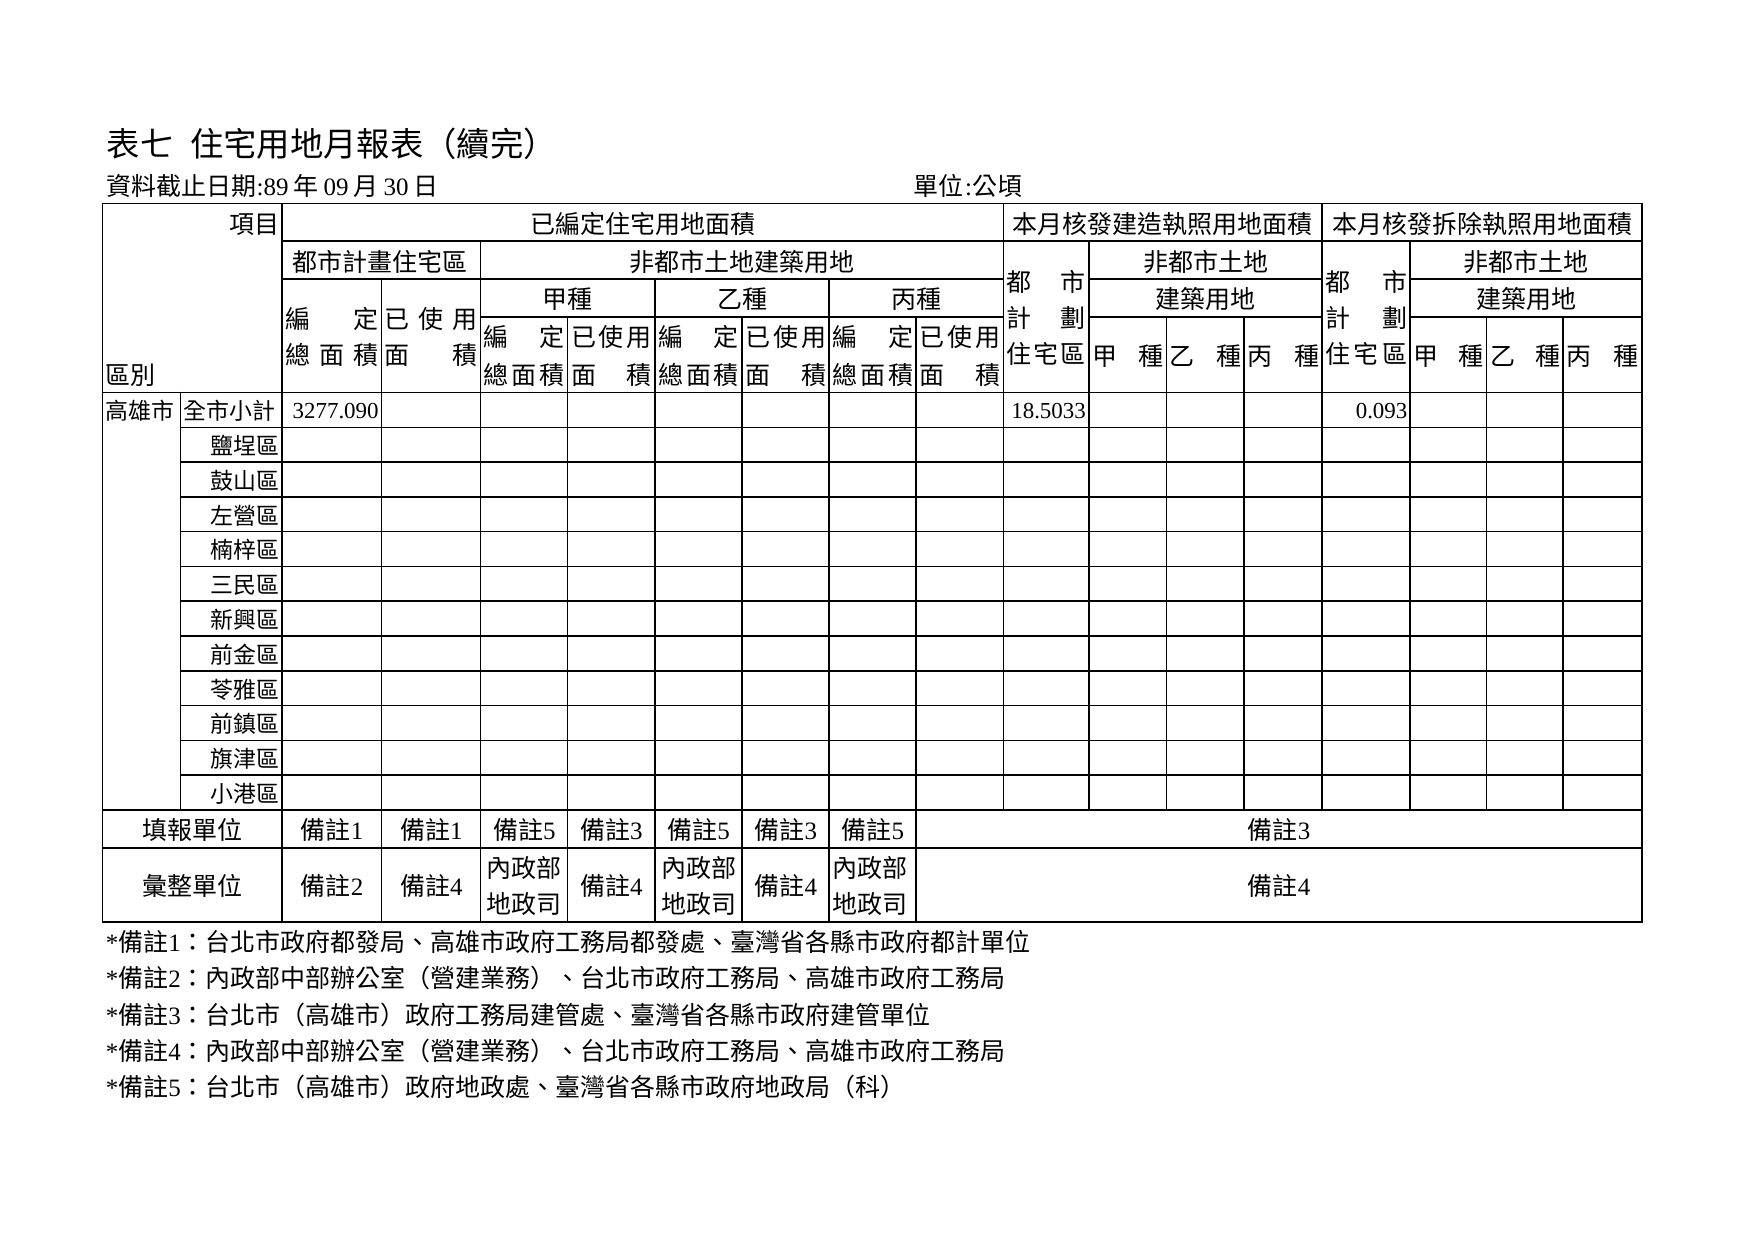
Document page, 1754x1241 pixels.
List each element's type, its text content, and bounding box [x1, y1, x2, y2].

table_cell 備註4 [382, 849, 480, 921]
table_cell [917, 602, 1003, 635]
table_cell [1167, 393, 1243, 426]
table_cell [743, 498, 828, 531]
table_cell [1167, 706, 1243, 739]
table_cell [830, 706, 915, 739]
table_cell 總面積 [481, 354, 567, 392]
text 表七 住宅用地月報表（續完） [106, 118, 1648, 166]
table_cell 備註5 [481, 811, 567, 847]
table_cell 編定 [481, 318, 567, 354]
table_cell 18.5033 [1004, 393, 1088, 426]
table_cell [283, 567, 381, 600]
table_cell [1167, 428, 1243, 461]
table_cell 彙整單位 [103, 849, 281, 921]
table_cell [656, 532, 741, 566]
table_cell 備註4 [743, 849, 828, 921]
table_cell 旗津區 [181, 741, 281, 774]
table_cell [1323, 602, 1409, 635]
table_cell [917, 706, 1003, 739]
table_cell 高雄市 [103, 393, 180, 809]
table_cell *備註1：台北市政府都發局、高雄市政府工務局都發處、臺灣省各縣市政府都計單位 [103, 923, 1642, 959]
table_cell 鼓山區 [181, 463, 281, 496]
table_cell [917, 393, 1003, 426]
table_cell [1487, 463, 1562, 496]
table_cell [283, 741, 381, 774]
table_cell [1245, 776, 1321, 809]
table_cell [1167, 532, 1243, 566]
table_cell [743, 463, 828, 496]
table_cell [196, 240, 281, 278]
table_cell [1411, 776, 1486, 809]
table_cell [283, 428, 381, 461]
table_cell [656, 637, 741, 670]
table_cell [1323, 637, 1409, 670]
table_cell 已使用 [568, 318, 654, 354]
table_cell [1487, 672, 1562, 705]
table_cell [917, 532, 1003, 566]
table_cell [1245, 498, 1321, 531]
table_cell [917, 498, 1003, 531]
table_cell [830, 498, 915, 531]
table_cell 填報單位 [103, 811, 281, 847]
table_cell [830, 393, 915, 426]
table_cell [830, 463, 915, 496]
table_cell [743, 393, 828, 426]
table_cell 丙種 [830, 280, 1003, 316]
table_cell [656, 463, 741, 496]
table_cell 前金區 [181, 637, 281, 670]
table_cell [1487, 706, 1562, 739]
table_cell [656, 428, 741, 461]
table_cell [1167, 672, 1243, 705]
table_header 項目 [196, 204, 281, 240]
table_cell 非都市土地建築用地 [481, 242, 1003, 278]
table_cell [1487, 741, 1562, 774]
table_cell 甲種 [1090, 318, 1166, 392]
table_cell [1487, 776, 1562, 809]
table_header 本月核發建造執照用地面積 [1004, 204, 1321, 240]
table_cell [1564, 602, 1641, 635]
table_cell [1004, 741, 1088, 774]
table_cell 總面積 [830, 354, 915, 392]
table_cell [1245, 637, 1321, 670]
table_cell [1323, 498, 1409, 531]
table_cell [103, 240, 196, 278]
table_cell 楠梓區 [181, 532, 281, 566]
table_cell [1411, 463, 1486, 496]
table_cell [1487, 602, 1562, 635]
table_cell 左營區 [181, 498, 281, 531]
table_cell [743, 428, 828, 461]
table_cell [1487, 428, 1562, 461]
table_cell 建築用地 [1411, 280, 1641, 316]
table_header 本月核發拆除執照用地面積 [1323, 204, 1641, 240]
table_cell *備註5：台北市（高雄市）政府地政處、臺灣省各縣市政府地政局（科） [103, 1068, 1642, 1104]
table_cell [196, 278, 281, 316]
table_cell [568, 428, 654, 461]
table_cell [743, 637, 828, 670]
table_cell [283, 463, 381, 496]
table_cell [1323, 706, 1409, 739]
table_cell [917, 428, 1003, 461]
table_cell [917, 463, 1003, 496]
table_cell [568, 567, 654, 600]
table_cell [1323, 776, 1409, 809]
table_cell [1564, 393, 1641, 426]
table_cell [656, 672, 741, 705]
table_cell [196, 316, 281, 354]
table_cell [1411, 393, 1486, 426]
table_cell 乙種 [656, 280, 828, 316]
table_cell 乙種 [1167, 318, 1243, 392]
table_cell [1323, 428, 1409, 461]
table_cell [743, 776, 828, 809]
table_cell [1411, 567, 1486, 600]
table_cell [481, 672, 567, 705]
table_cell [1004, 428, 1088, 461]
table_cell [1004, 463, 1088, 496]
table_cell [1090, 672, 1166, 705]
table_cell [1090, 567, 1166, 600]
table_cell 面積 [743, 354, 828, 392]
table_cell [481, 602, 567, 635]
table_cell [481, 498, 567, 531]
table_cell [1411, 602, 1486, 635]
table_cell [481, 428, 567, 461]
table_cell [1411, 532, 1486, 566]
table_cell [656, 498, 741, 531]
table_cell [1564, 463, 1641, 496]
table_cell [382, 706, 480, 739]
table_cell [830, 672, 915, 705]
table_cell [1323, 532, 1409, 566]
table_cell 小港區 [181, 776, 281, 809]
table_cell [656, 741, 741, 774]
text 資料截止日期:89年09月30日 單位:公頃 [106, 166, 1648, 203]
table_cell [1245, 672, 1321, 705]
table_cell [103, 278, 196, 316]
table_cell 備註5 [830, 811, 915, 847]
table_cell 已使用 面積 [382, 280, 480, 392]
table_cell 都市 計劃 住宅區 [1004, 242, 1088, 392]
table_cell [1487, 393, 1562, 426]
table_cell 面積 [917, 354, 1003, 392]
table_cell 已使用 [743, 318, 828, 354]
table_cell [1004, 498, 1088, 531]
table_cell [1090, 428, 1166, 461]
table_cell [1487, 567, 1562, 600]
table_cell [1090, 532, 1166, 566]
table_cell [1004, 706, 1088, 739]
table_cell [382, 428, 480, 461]
table_cell [1411, 428, 1486, 461]
table_cell [568, 393, 654, 426]
table_cell 備註5 [656, 811, 741, 847]
table_cell [743, 706, 828, 739]
table_cell [568, 672, 654, 705]
table_cell [103, 316, 196, 354]
table_cell [1090, 498, 1166, 531]
table_cell [382, 741, 480, 774]
table_cell 備註4 [917, 849, 1641, 921]
table_cell 新興區 [181, 602, 281, 635]
table_cell 非都市土地 [1411, 242, 1641, 278]
table_cell [917, 567, 1003, 600]
table_cell [568, 498, 654, 531]
table_cell [1245, 602, 1321, 635]
table_cell [283, 706, 381, 739]
table_cell [830, 741, 915, 774]
table_cell [1245, 463, 1321, 496]
table_cell [283, 637, 381, 670]
table_cell 三民區 [181, 567, 281, 600]
table_cell 前鎮區 [181, 706, 281, 739]
table_cell [1411, 672, 1486, 705]
table_cell 建築用地 [1090, 280, 1321, 316]
table_cell [382, 532, 480, 566]
table_cell [1167, 498, 1243, 531]
table_cell [1004, 567, 1088, 600]
table_cell [196, 354, 281, 392]
table_cell [568, 741, 654, 774]
table_cell [656, 706, 741, 739]
table_cell [283, 776, 381, 809]
table_cell [1004, 637, 1088, 670]
table_cell [743, 567, 828, 600]
table_cell [1411, 741, 1486, 774]
table_cell [568, 463, 654, 496]
table_cell 丙種 [1245, 318, 1321, 392]
table_cell [283, 672, 381, 705]
table_cell [1323, 672, 1409, 705]
table_cell [1004, 672, 1088, 705]
table_cell [830, 428, 915, 461]
table_cell [382, 776, 480, 809]
table_cell 編定 總面積 [283, 280, 381, 392]
table_cell [1487, 637, 1562, 670]
table_cell [917, 672, 1003, 705]
table_cell [830, 567, 915, 600]
table_cell 乙種 [1487, 318, 1562, 392]
table_cell [743, 672, 828, 705]
table_cell [1564, 532, 1641, 566]
table_cell [1245, 706, 1321, 739]
table_cell 甲種 [1411, 318, 1486, 392]
table_cell [1245, 741, 1321, 774]
table_cell [481, 741, 567, 774]
table_header 已編定住宅用地面積 [283, 204, 1003, 240]
table_cell [830, 776, 915, 809]
table_cell [1245, 428, 1321, 461]
table_cell 3277.090 [283, 393, 381, 426]
table_cell 備註1 [283, 811, 381, 847]
table_cell [481, 637, 567, 670]
table_cell 備註2 [283, 849, 381, 921]
table_cell [1090, 637, 1166, 670]
table_cell [382, 463, 480, 496]
table_cell [1564, 672, 1641, 705]
table_cell [1090, 463, 1166, 496]
table_cell 區別 [103, 354, 196, 392]
table_cell 都市計畫住宅區 [283, 242, 480, 278]
table_cell 苓雅區 [181, 672, 281, 705]
table_cell [382, 498, 480, 531]
table_cell [481, 393, 567, 426]
table_cell [481, 706, 567, 739]
table_cell [283, 602, 381, 635]
table_cell 非都市土地 [1090, 242, 1321, 278]
table_cell [1090, 741, 1166, 774]
table_cell 丙種 [1564, 318, 1641, 392]
table_cell [743, 602, 828, 635]
table_cell 內政部 地政司 [656, 849, 741, 921]
table_cell 都市 計劃 住宅區 [1323, 242, 1409, 392]
table_cell [1167, 602, 1243, 635]
table_cell [917, 776, 1003, 809]
table_cell [1167, 776, 1243, 809]
table_cell [481, 776, 567, 809]
table_cell [1090, 706, 1166, 739]
table_cell [1090, 776, 1166, 809]
table_cell [382, 393, 480, 426]
table_cell [1004, 602, 1088, 635]
table_cell [917, 637, 1003, 670]
table_cell [382, 637, 480, 670]
table_cell [1323, 463, 1409, 496]
table_cell [1245, 532, 1321, 566]
table_cell [1564, 498, 1641, 531]
table_cell 備註3 [917, 811, 1641, 847]
table_cell 編定 [830, 318, 915, 354]
table_cell [656, 776, 741, 809]
table_cell [830, 602, 915, 635]
table_cell [1564, 776, 1641, 809]
table_cell [1245, 567, 1321, 600]
table_cell [568, 637, 654, 670]
table_cell [830, 637, 915, 670]
table_cell [1090, 393, 1166, 426]
table_cell [481, 532, 567, 566]
table_header [103, 204, 196, 240]
table_cell [568, 532, 654, 566]
table_cell 內政部 地政司 [830, 849, 915, 921]
table_cell [1245, 393, 1321, 426]
table_cell [656, 567, 741, 600]
table_cell 備註1 [382, 811, 480, 847]
table_cell [656, 602, 741, 635]
table_cell [1411, 706, 1486, 739]
table_cell [1564, 428, 1641, 461]
table_cell [1487, 532, 1562, 566]
table_cell [481, 463, 567, 496]
table_cell [568, 602, 654, 635]
table_cell 甲種 [481, 280, 654, 316]
table_cell 備註3 [743, 811, 828, 847]
table_cell [830, 532, 915, 566]
table_cell [743, 532, 828, 566]
table_cell [656, 393, 741, 426]
table_cell [1004, 532, 1088, 566]
table_cell [1564, 567, 1641, 600]
table_cell [1564, 741, 1641, 774]
table_cell [283, 498, 381, 531]
table_cell [481, 567, 567, 600]
table_cell [1167, 567, 1243, 600]
table_cell [1090, 602, 1166, 635]
table_cell 備註3 [568, 811, 654, 847]
table_cell [1411, 637, 1486, 670]
table_cell [1487, 498, 1562, 531]
table_cell *備註3：台北市（高雄市）政府工務局建管處、臺灣省各縣市政府建管單位 [103, 995, 1642, 1031]
table_cell [1323, 567, 1409, 600]
table_cell *備註2：內政部中部辦公室（營建業務）、台北市政府工務局、高雄市政府工務局 [103, 959, 1642, 995]
table_cell [568, 706, 654, 739]
table_cell [917, 741, 1003, 774]
table_cell 已使用 [917, 318, 1003, 354]
table_cell 面積 [568, 354, 654, 392]
table_cell [382, 672, 480, 705]
table_cell [1004, 776, 1088, 809]
table_cell [1323, 741, 1409, 774]
table_cell 內政部 地政司 [481, 849, 567, 921]
table_cell 編定 [656, 318, 741, 354]
table_cell [568, 776, 654, 809]
table_cell [1411, 498, 1486, 531]
table_cell [382, 602, 480, 635]
table_cell [382, 567, 480, 600]
table_cell *備註4：內政部中部辦公室（營建業務）、台北市政府工務局、高雄市政府工務局 [103, 1031, 1642, 1068]
table_cell 全市小計 [181, 393, 281, 426]
table_cell [1564, 706, 1641, 739]
table_cell [283, 532, 381, 566]
table_cell 總面積 [656, 354, 741, 392]
table_cell [1167, 741, 1243, 774]
table_cell [743, 741, 828, 774]
table_cell 0.093 [1323, 393, 1409, 426]
table_cell 備註4 [568, 849, 654, 921]
table_cell [1167, 637, 1243, 670]
table_cell 鹽埕區 [181, 428, 281, 461]
table_cell [1564, 637, 1641, 670]
table_cell [1167, 463, 1243, 496]
